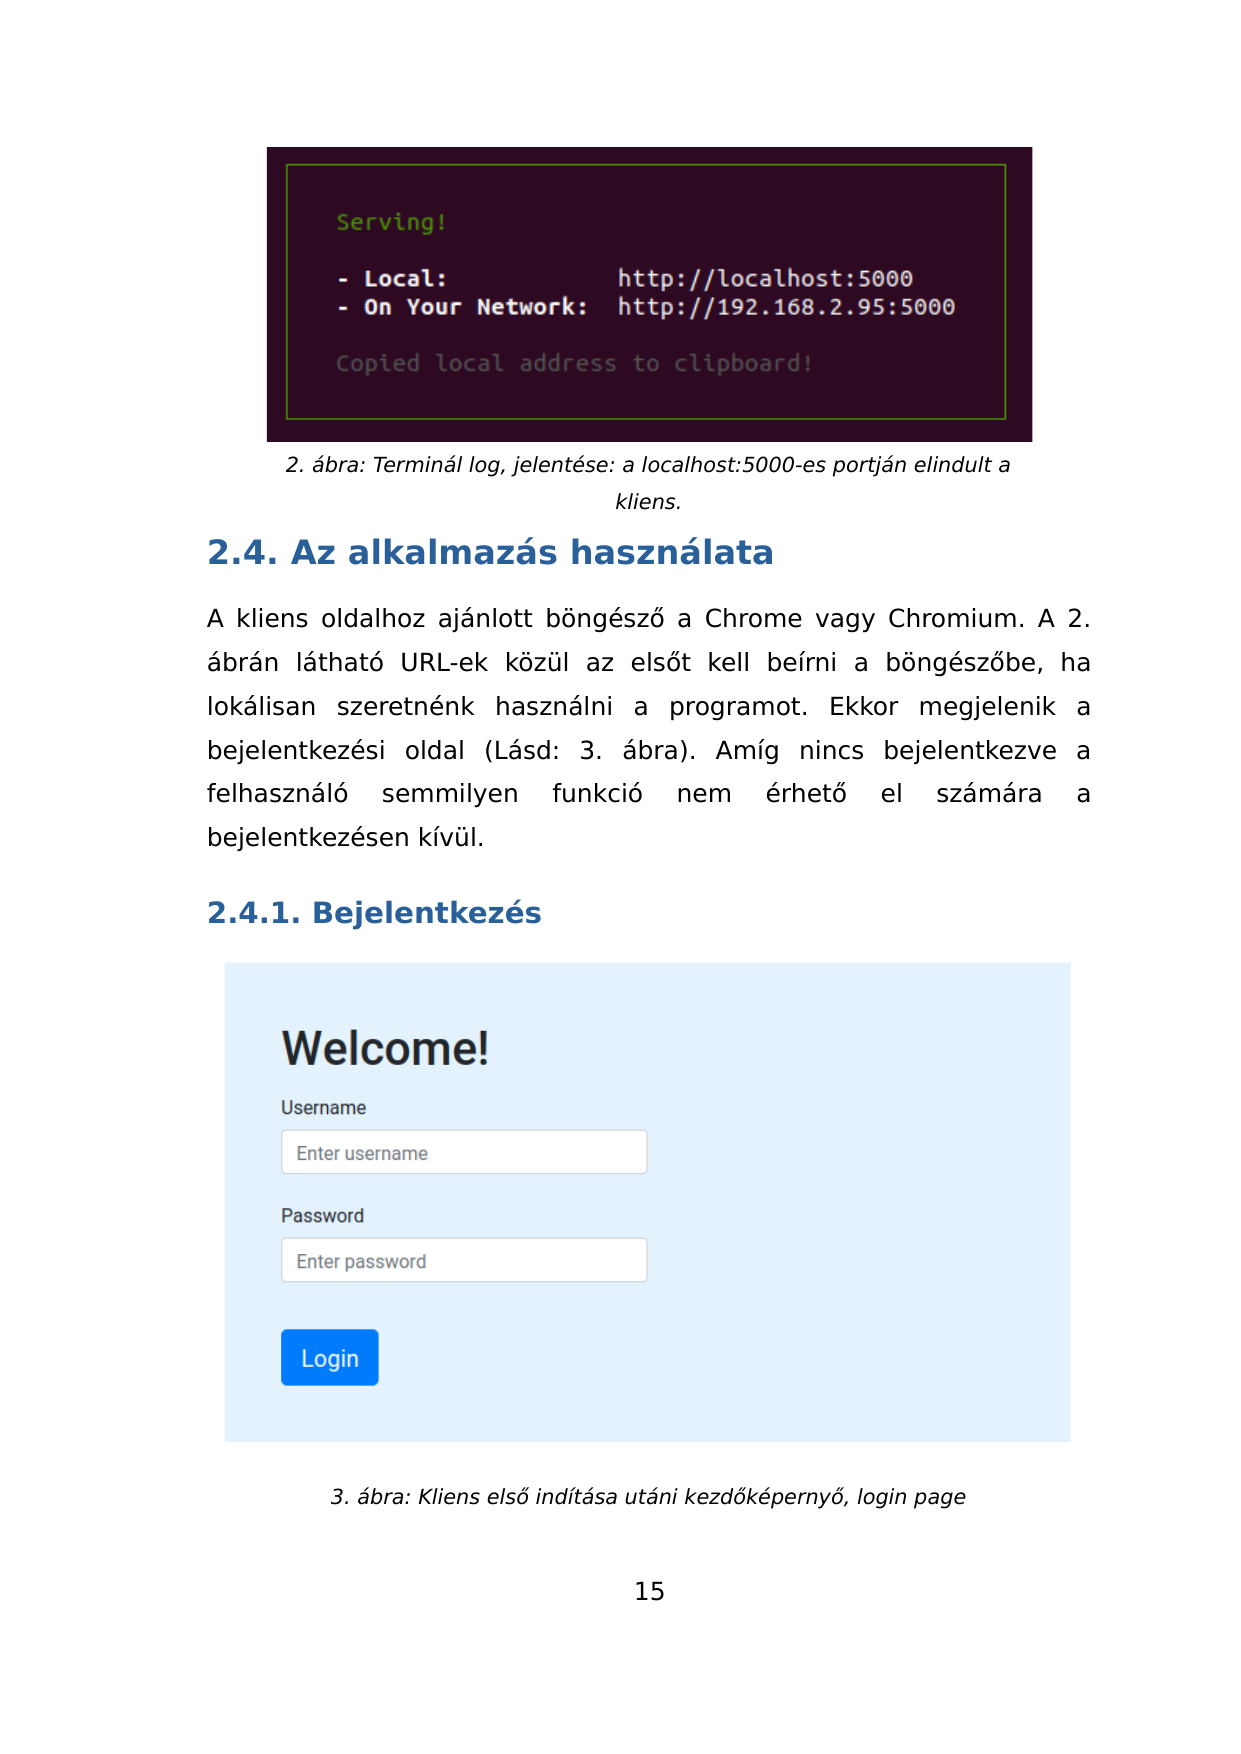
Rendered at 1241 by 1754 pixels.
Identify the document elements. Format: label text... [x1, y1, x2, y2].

text 3. ábra: Kliens első indítása utáni kezdőképernyő, login page [207, 1468, 1093, 1509]
subtitle Az alkalmazás használata [207, 442, 1093, 573]
subtitle Bejelentkezés [207, 896, 1093, 930]
picture [266, 147, 1033, 442]
text A kliens oldalhoz ajánlott böngésző a Chrome vagy Chromium. A 2. ábrán látható URL-ek közül az elsőt kell beírni a böngészőbe, ha lokálisan szeretnénk használni a programot. Ekkor megjelenik a bejelentkezési oldal (Lásd: 3. ábra). Amíg nincs bejelentkezve a felhasználó semmilyen funkció nem érhető el számára a bejelentkezésen kívül. [207, 604, 1093, 852]
picture [206, 951, 1093, 1468]
text 2. ábra: Terminál log, jelentése: a localhost:5000-es portján elindult a kliens. [267, 442, 1032, 514]
